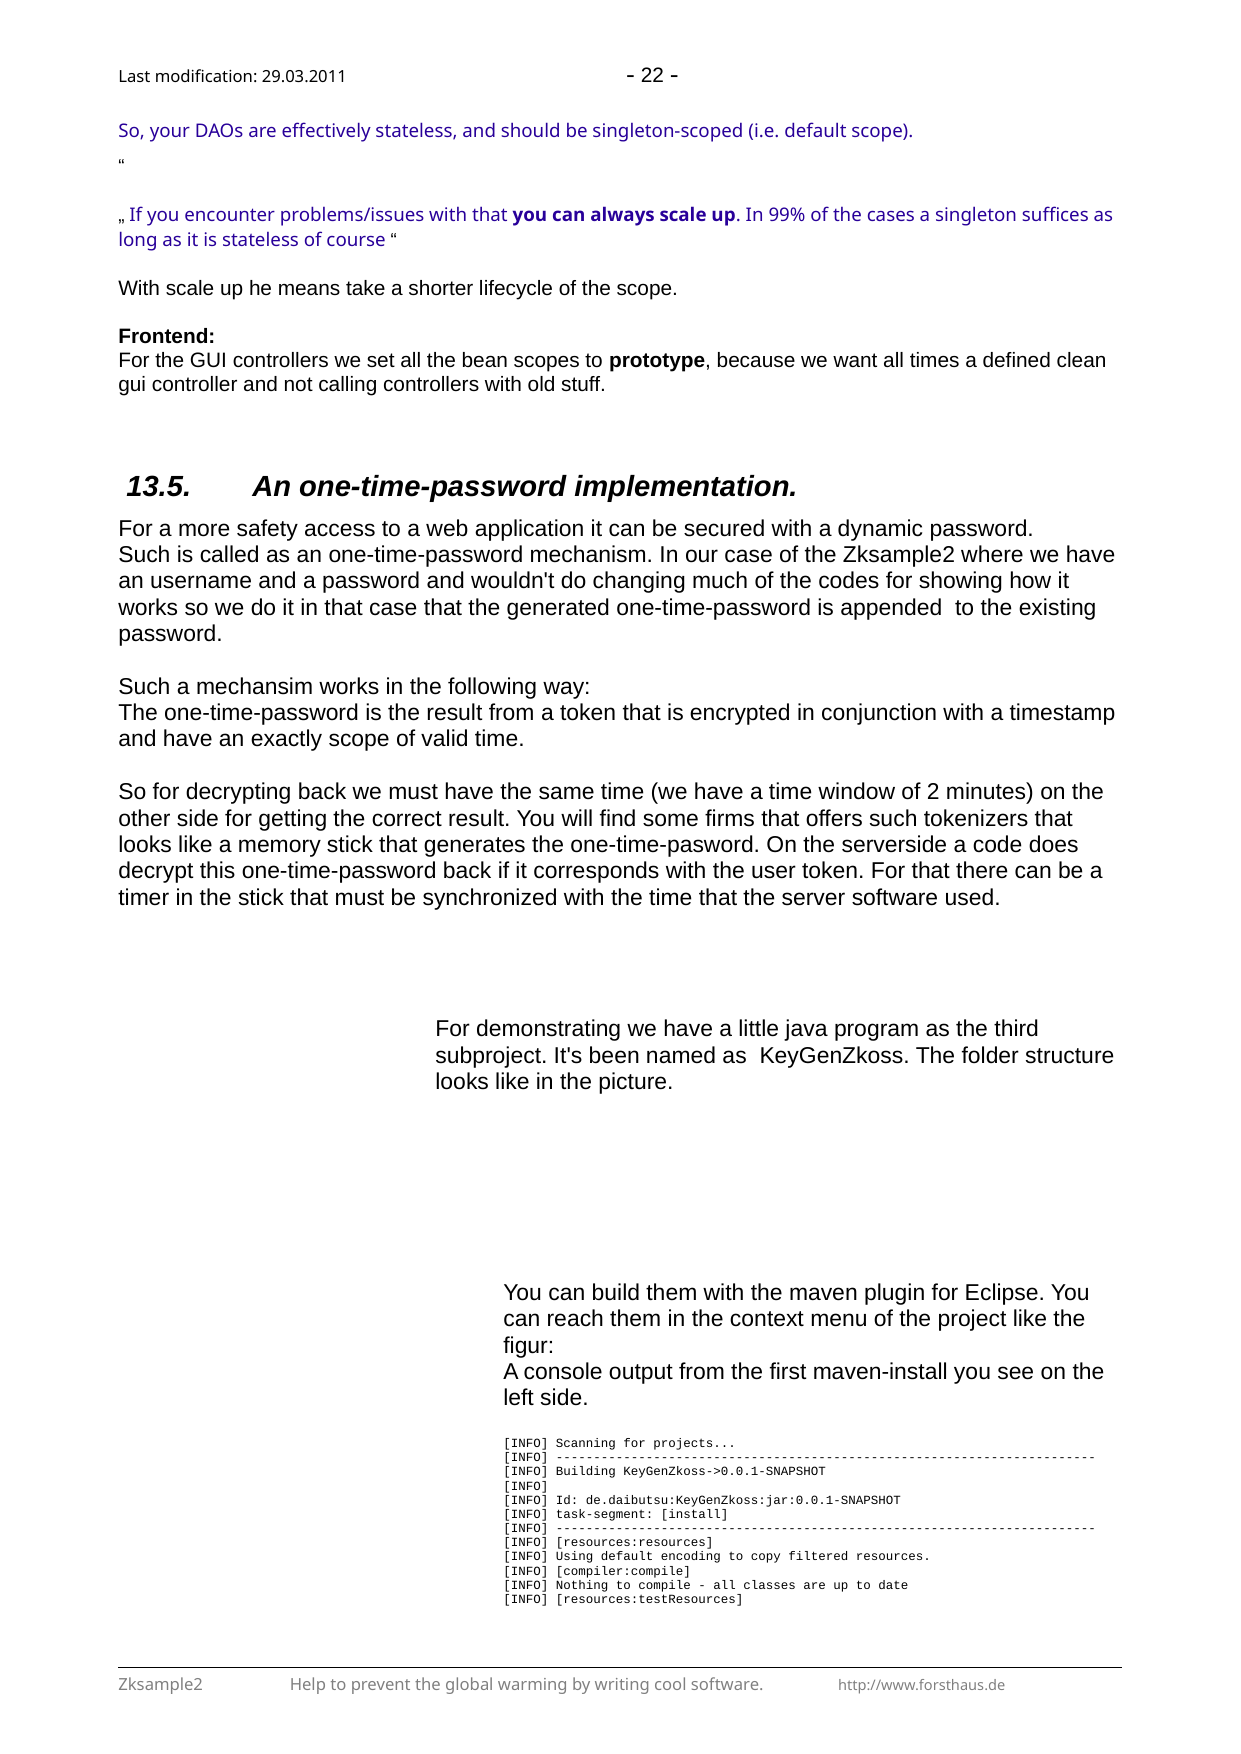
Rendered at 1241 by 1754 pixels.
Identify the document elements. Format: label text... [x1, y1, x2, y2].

text [INFO] Id: de.daibutsu:KeyGenZkoss:jar:0.0.1-SNAPSHOT [118, 1494, 1122, 1508]
text [INFO] [118, 1479, 1122, 1494]
text „ If you encounter problems/issues with that you can always scale up. In 99% of the cases a singleton suffices as long as it is stateless of course “ [118, 201, 1122, 252]
text The one-time-password is the result from a token that is encrypted in conjunction with a timestamp and have an exactly scope of valid time. [118, 699, 1122, 752]
text A console output from the first maven-install you see on the left side. [118, 1358, 1122, 1411]
text [INFO] task-segment: [install] [118, 1508, 1122, 1522]
text So for decrypting back we must have the same time (we have a time window of 2 minutes) on the other side for getting the correct result. You will find some firms that offers such tokenizers that looks like a memory stick that generates the one-time-pasword. On the serverside a code does decrypt this one-time-password back if it corresponds with the user token. For that there can be a timer in the stick that must be synchronized with the time that the server software used. [118, 778, 1122, 910]
text For a more safety access to a web application it can be secured with a dynamic password. [118, 514, 1122, 541]
text With scale up he means take a shorter lifecycle of the scope. [118, 276, 1122, 300]
text [INFO] Scanning for projects... [118, 1437, 1122, 1451]
text [INFO] ------------------------------------------------------------------------ [118, 1522, 1122, 1536]
text [INFO] Building KeyGenZkoss->0.0.1-SNAPSHOT [118, 1465, 1122, 1479]
text For the GUI controllers we set all the bean scopes to prototype, because we want all times a defined clean gui controller and not calling controllers with old stuff. [118, 348, 1122, 396]
text “ [118, 155, 1122, 177]
text You can build them with the maven plugin for Eclipse. You can reach them in the context menu of the project like the figur: [118, 1279, 1122, 1358]
text [INFO] [resources:resources] [118, 1536, 1122, 1550]
text [INFO] [resources:testResources] [118, 1593, 1122, 1607]
text [INFO] [compiler:compile] [118, 1564, 1122, 1579]
subtitle An one-time-password implementation. [118, 468, 1122, 502]
text For demonstrating we have a little java program as the third subproject. It's been named as KeyGenZkoss. The folder structure looks like in the picture. [118, 1015, 1122, 1094]
text Such a mechansim works in the following way: [118, 673, 1122, 699]
text [INFO] Nothing to compile - all classes are up to date [118, 1579, 1122, 1593]
text [INFO] ------------------------------------------------------------------------ [118, 1451, 1122, 1465]
text Frontend: [118, 324, 1122, 348]
text Such is called as an one-time-password mechanism. In our case of the Zksample2 where we have an username and a password and wouldn't do changing much of the codes for showing how it works so we do it in that case that the generated one-time-password is appended to the existing password. [118, 541, 1122, 646]
text [INFO] Using default encoding to copy filtered resources. [118, 1550, 1122, 1564]
text So, your DAOs are effectively stateless, and should be singleton-scoped (i.e. default scope). [118, 117, 1122, 143]
